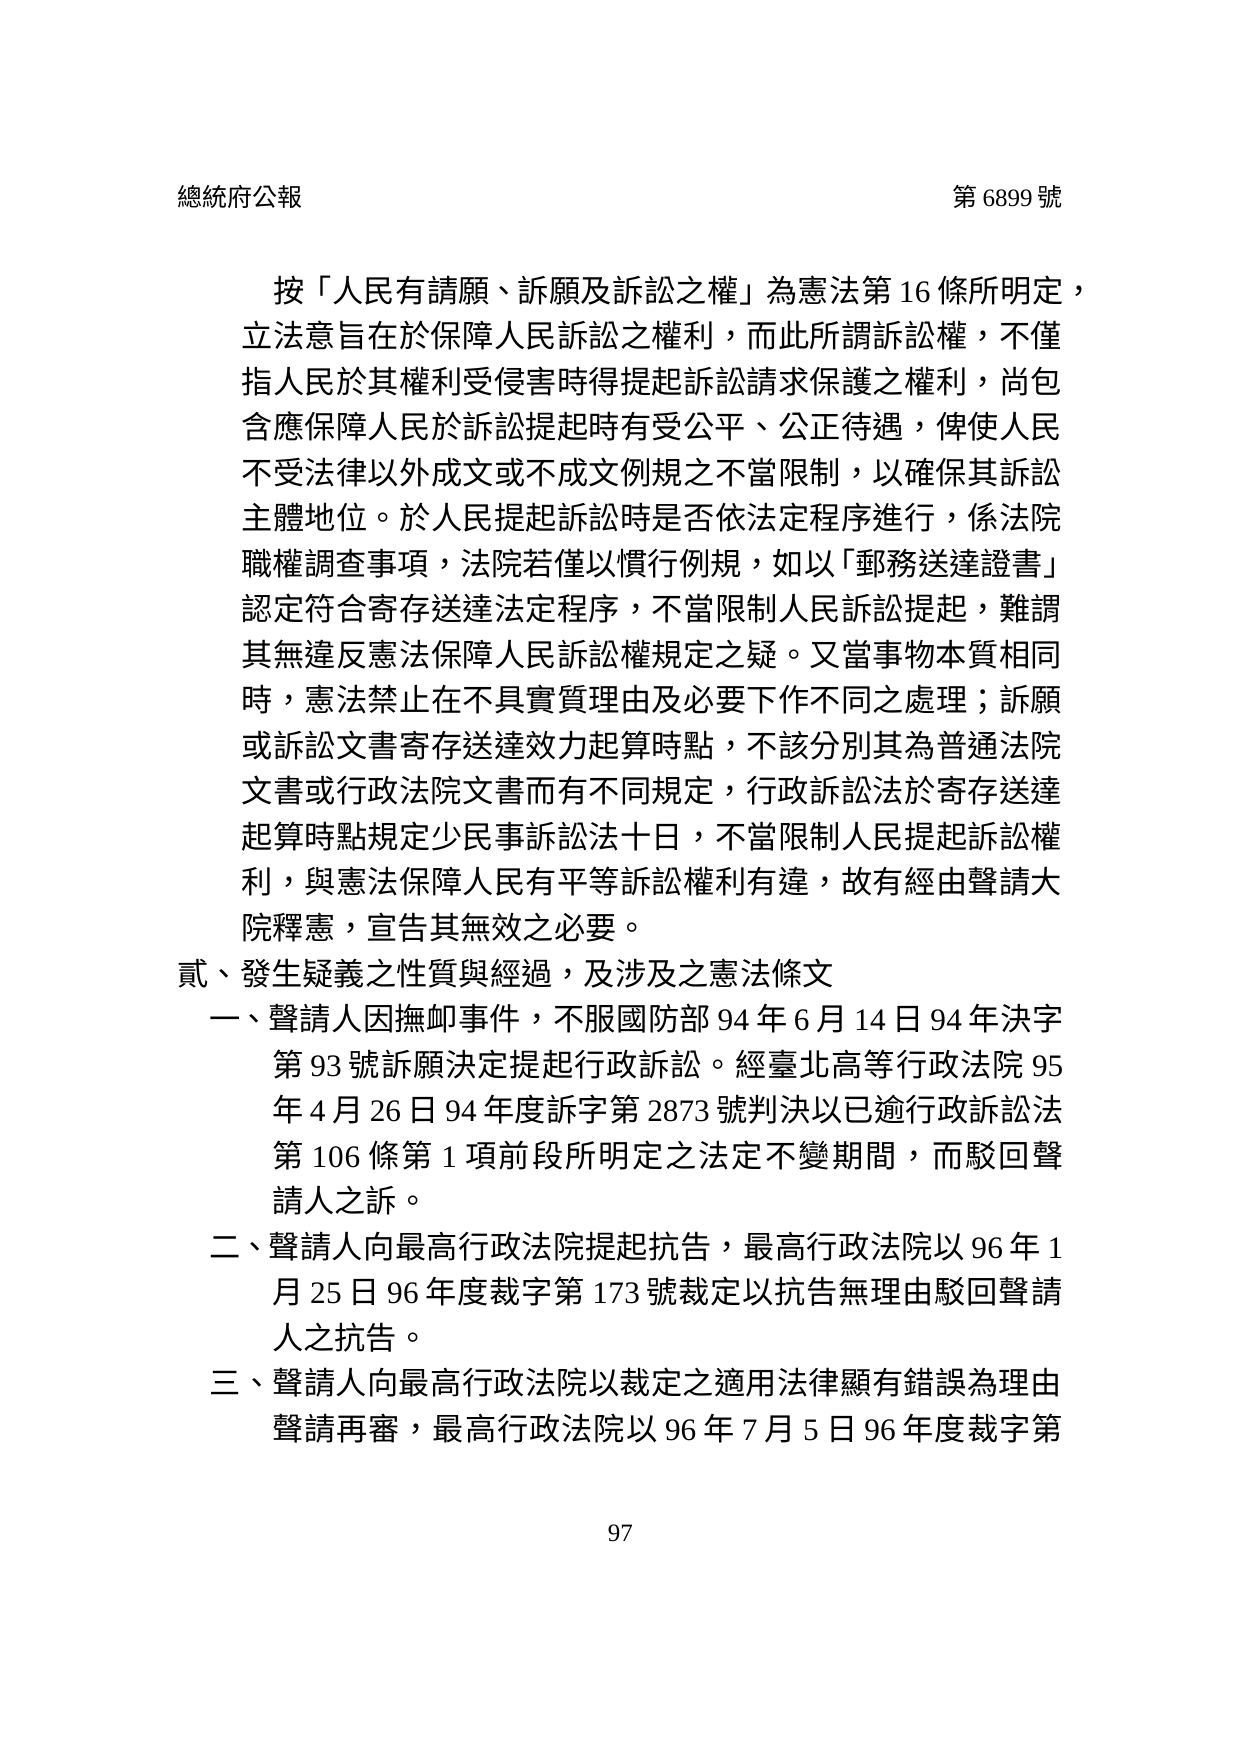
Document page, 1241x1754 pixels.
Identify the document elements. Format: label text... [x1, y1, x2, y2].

text 三、聲請人向最高行政法院以裁定之適用法律顯有錯誤為理由聲請再審，最高行政法院以96年7月5日96年度裁字第 [209, 1358, 1063, 1449]
text 貳、發生疑義之性質與經過，及涉及之憲法條文 [177, 949, 1063, 994]
text 一、聲請人因撫卹事件，不服國防部94年6月14日94年決字第93號訴願決定提起行政訴訟。經臺北高等行政法院95年4月26日94年度訴字第2873號判決以已逾行政訴訟法第106條第1項前段所明定之法定不變期間，而駁回聲請人之訴。 [209, 994, 1063, 1222]
text 按「人民有請願、訴願及訴訟之權」為憲法第16條所明定，立法意旨在於保障人民訴訟之權利，而此所謂訴訟權，不僅指人民於其權利受侵害時得提起訴訟請求保護之權利，尚包含應保障人民於訴訟提起時有受公平、公正待遇，俾使人民不受法律以外成文或不成文例規之不當限制，以確保其訴訟主體地位。於人民提起訴訟時是否依法定程序進行，係法院職權調查事項，法院若僅以慣行例規，如以「郵務送達證書」認定符合寄存送達法定程序，不當限制人民訴訟提起，難謂其無違反憲法保障人民訴訟權規定之疑。又當事物本質相同時，憲法禁止在不具實質理由及必要下作不同之處理；訴願或訴訟文書寄存送達效力起算時點，不該分別其為普通法院文書或行政法院文書而有不同規定，行政訴訟法於寄存送達起算時點規定少民事訴訟法十日，不當限制人民提起訴訟權利，與憲法保障人民有平等訴訟權利有違，故有經由聲請大院釋憲，宣告其無效之必要。 [241, 266, 1063, 949]
text 二、聲請人向最高行政法院提起抗告，最高行政法院以96年1月25日96年度裁字第173號裁定以抗告無理由駁回聲請人之抗告。 [209, 1222, 1063, 1358]
